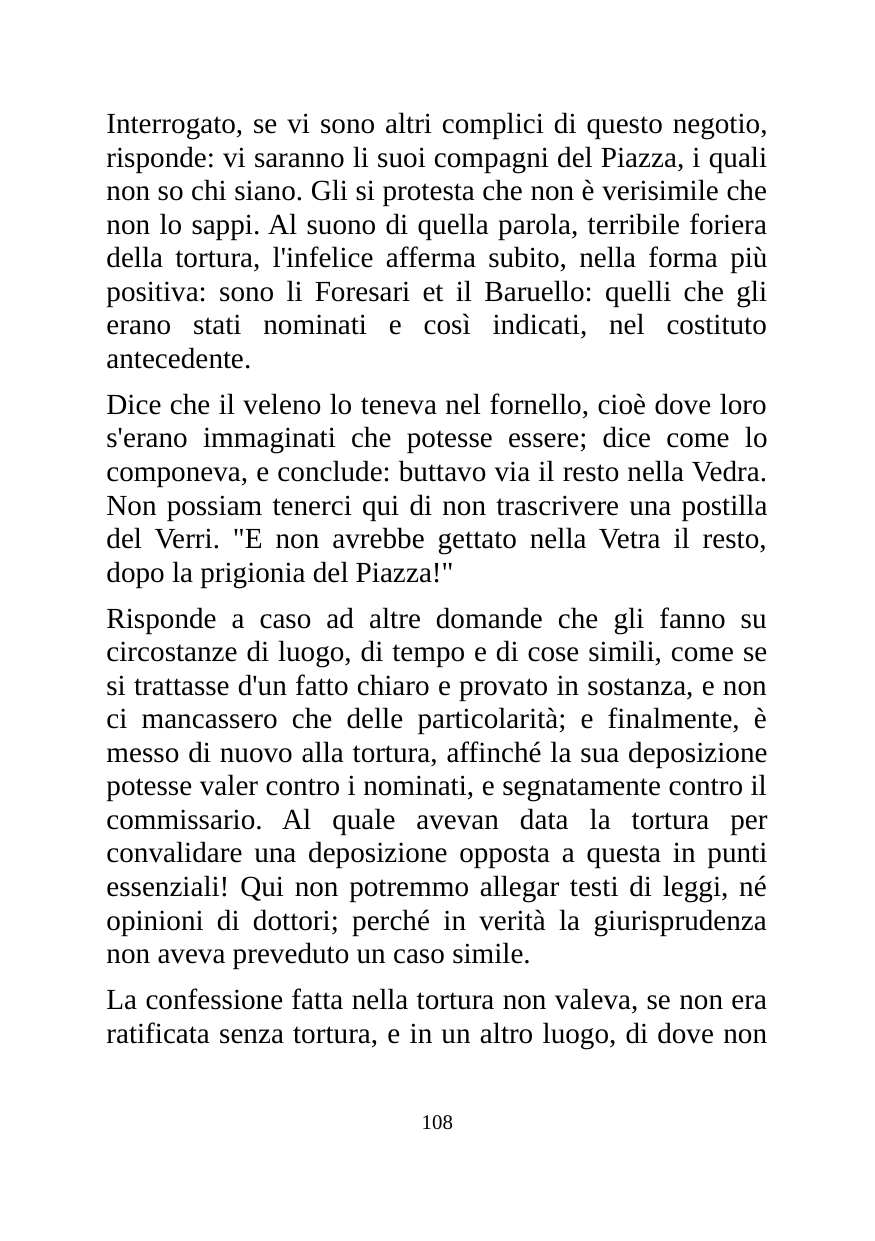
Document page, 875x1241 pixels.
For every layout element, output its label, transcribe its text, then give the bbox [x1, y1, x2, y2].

text Interrogato, se vi sono altri complici di questo negotio, risponde: vi saranno li suoi compagni del Piazza, i quali non so chi siano. Gli si protesta che non è verisimile che non lo sappi. Al suono di quella parola, terribile foriera della tortura, l'infelice afferma subito, nella forma più positiva: sono li Foresari et il Baruello: quelli che gli erano stati nominati e così indicati, nel costituto antecedente. [106, 106, 768, 374]
text Dice che il veleno lo teneva nel fornello, cioè dove loro s'erano immaginati che potesse essere; dice come lo componeva, e conclude: buttavo via il resto nella Vedra. Non possiam tenerci qui di non trascrivere una postilla del Verri. "E non avrebbe gettato nella Vetra il resto, dopo la prigionia del Piazza!" [106, 387, 768, 588]
text Risponde a caso ad altre domande che gli fanno su circostanze di luogo, di tempo e di cose simili, come se si trattasse d'un fatto chiaro e provato in sostanza, e non ci mancassero che delle particolarità; e finalmente, è messo di nuovo alla tortura, affinché la sua deposizione potesse valer contro i nominati, e segnatamente contro il commissario. Al quale avevan data la tortura per convalidare una deposizione opposta a questa in punti essenziali! Qui non potremmo allegar testi di leggi, né opinioni di dottori; perché in verità la giurisprudenza non aveva preveduto un caso simile. [106, 601, 768, 970]
text La confessione fatta nella tortura non valeva, se non era ratificata senza tortura, e in un altro luogo, di dove non [106, 982, 768, 1049]
